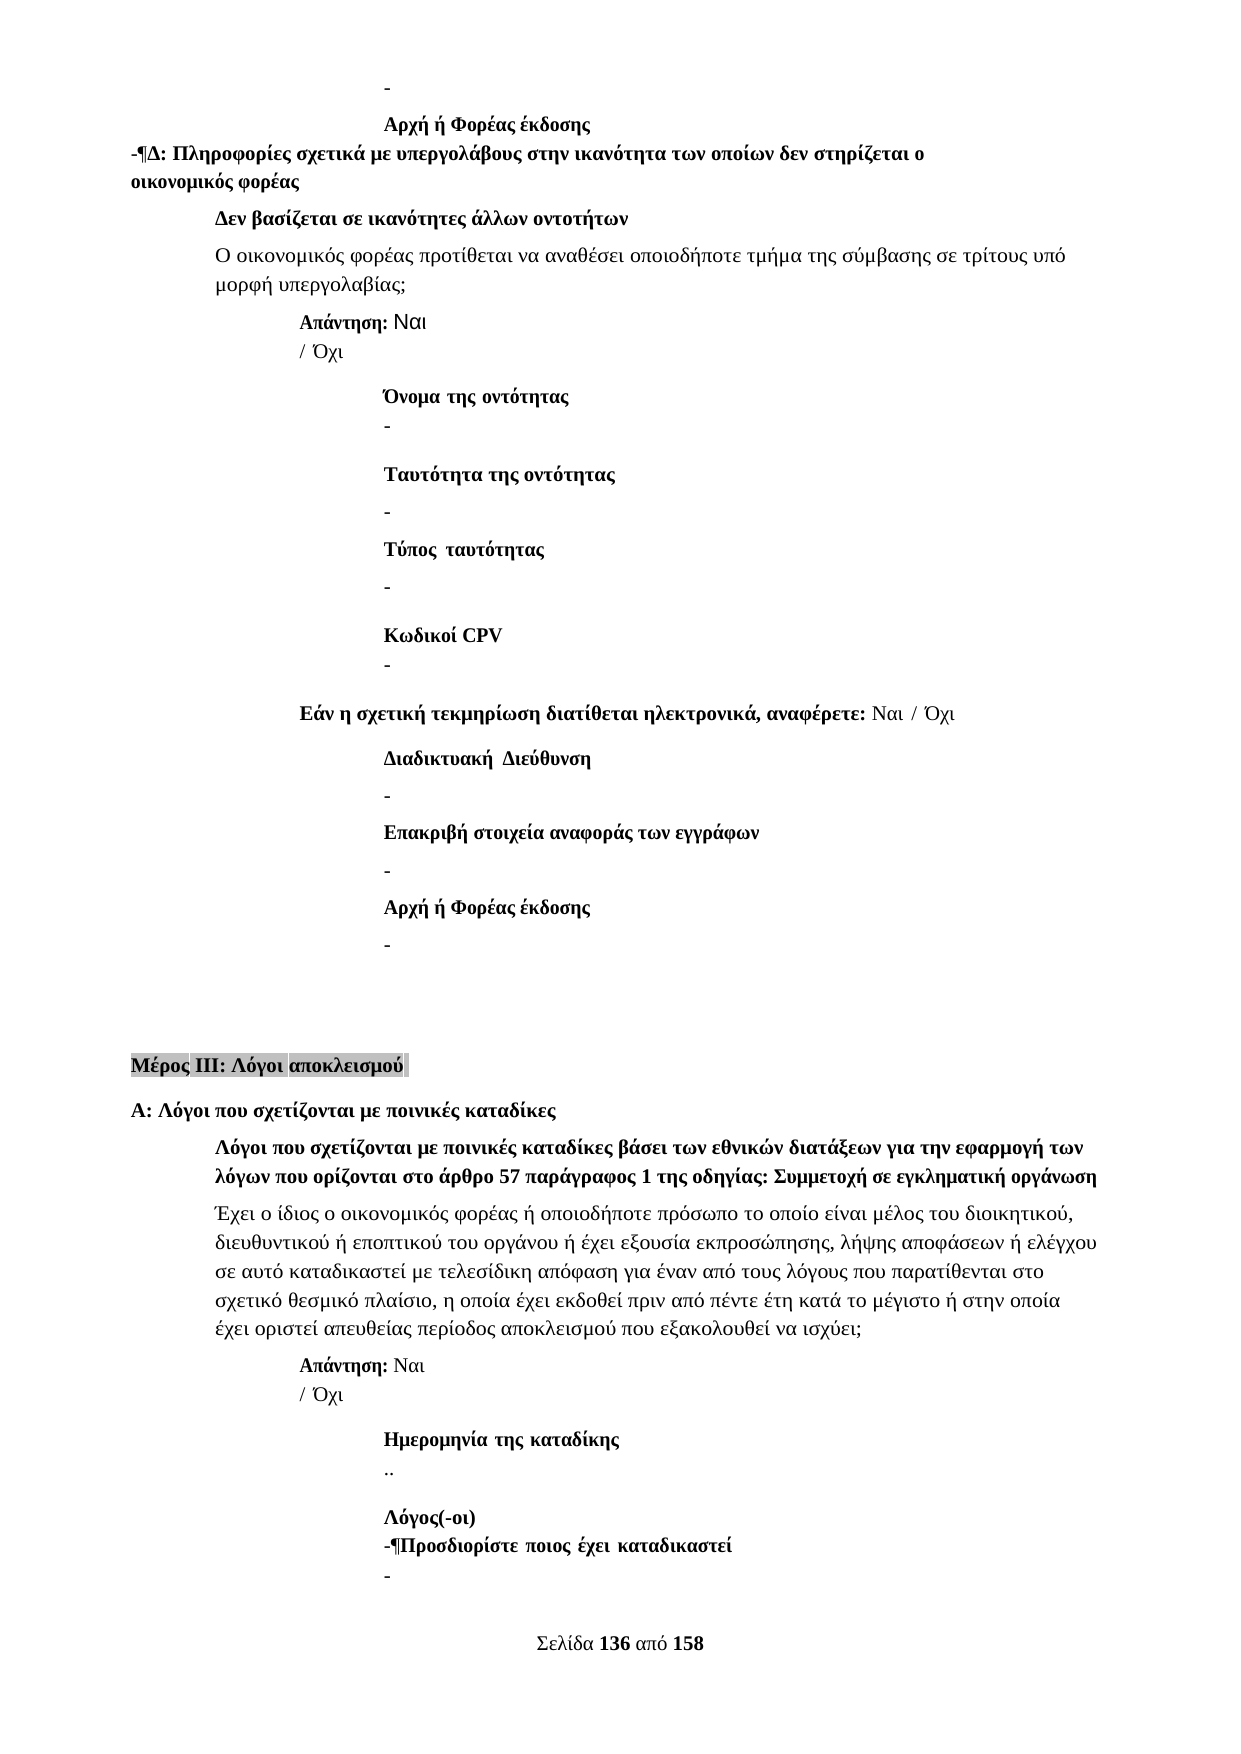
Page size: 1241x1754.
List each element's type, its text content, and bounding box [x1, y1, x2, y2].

text Λόγος(-οι) [384, 1505, 1134, 1529]
text - [384, 652, 1134, 676]
text Διαδικτυακή Διεύθυνση [384, 746, 1134, 770]
text Μέρος ΙΙΙ: Λόγοι αποκλεισμού [131, 1053, 1134, 1077]
text Α: Λόγοι που σχετίζονται με ποινικές καταδίκες [131, 1098, 1134, 1122]
text .. [384, 1456, 1134, 1480]
text Ο οικονομικός φορέας προτίθεται να αναθέσει οποιοδήποτε τμήμα της σύμβασης σε τρίτους υπό μορφή υπεργολαβίας; [215, 243, 1100, 296]
text Αρχή ή Φορέας έκδοσης [384, 112, 1134, 136]
text - [384, 499, 1134, 523]
text Απάντηση: Ναι / Όχι [299, 309, 436, 363]
text Απάντηση: Ναι / Όχι [299, 1353, 436, 1406]
text Ταυτότητα της οντότητας [384, 462, 1134, 486]
text - [384, 783, 1134, 807]
text Έχει ο ίδιος ο οικονομικός φορέας ή οποιοδήποτε πρόσωπο το οποίο είναι μέλος του διοικητικού, διευθυντικού ή εποπτικού του οργάνου ή έχει εξουσία εκπροσώπησης, λήψης αποφάσεων ή ελέγχου σε αυτό καταδικαστεί με τελεσίδικη απόφαση για έναν από τους λόγους που παρατίθενται στο σχετικό θεσμικό πλαίσιο, η οποία έχει εκδοθεί πριν από πέντε έτη κατά το μέγιστο ή στην οποία έχει οριστεί απευθείας περίοδος αποκλεισμού που εξακολουθεί να ισχύει; [215, 1201, 1099, 1340]
text Τύπος ταυτότητας [384, 537, 1134, 561]
text - [384, 574, 1134, 598]
text - [384, 932, 1134, 956]
text - [384, 1563, 1134, 1587]
text Ημερομηνία της καταδίκης [384, 1427, 1134, 1451]
text Αρχή ή Φορέας έκδοσης [384, 895, 1134, 919]
text Επακριβή στοιχεία αναφοράς των εγγράφων [384, 820, 1134, 844]
text Εάν η σχετική τεκμηρίωση διατίθεται ηλεκτρονικά, αναφέρετε: Ναι / Όχι [299, 701, 956, 725]
text - [384, 75, 1134, 99]
text -¶Δ: Πληροφορίες σχετικά με υπεργολάβους στην ικανότητα των οποίων δεν στηρίζεται ο οικονομικός φορέας [131, 141, 1001, 193]
text - [384, 857, 1134, 882]
text -¶Προσδιορίστε ποιος έχει καταδικαστεί [384, 1533, 1134, 1557]
text Όνομα της οντότητας [384, 384, 1134, 408]
text Λόγοι που σχετίζονται με ποινικές καταδίκες βάσει των εθνικών διατάξεων για την εφαρμογή των λόγων που ορίζονται στο άρθρο 57 παράγραφος 1 της οδηγίας: Συμμετοχή σε εγκληματική οργάνωση [215, 1135, 1099, 1188]
text Κωδικοί CPV [384, 623, 1134, 647]
text - [384, 413, 1134, 437]
text Δεν βασίζεται σε ικανότητες άλλων οντοτήτων [215, 206, 1134, 230]
